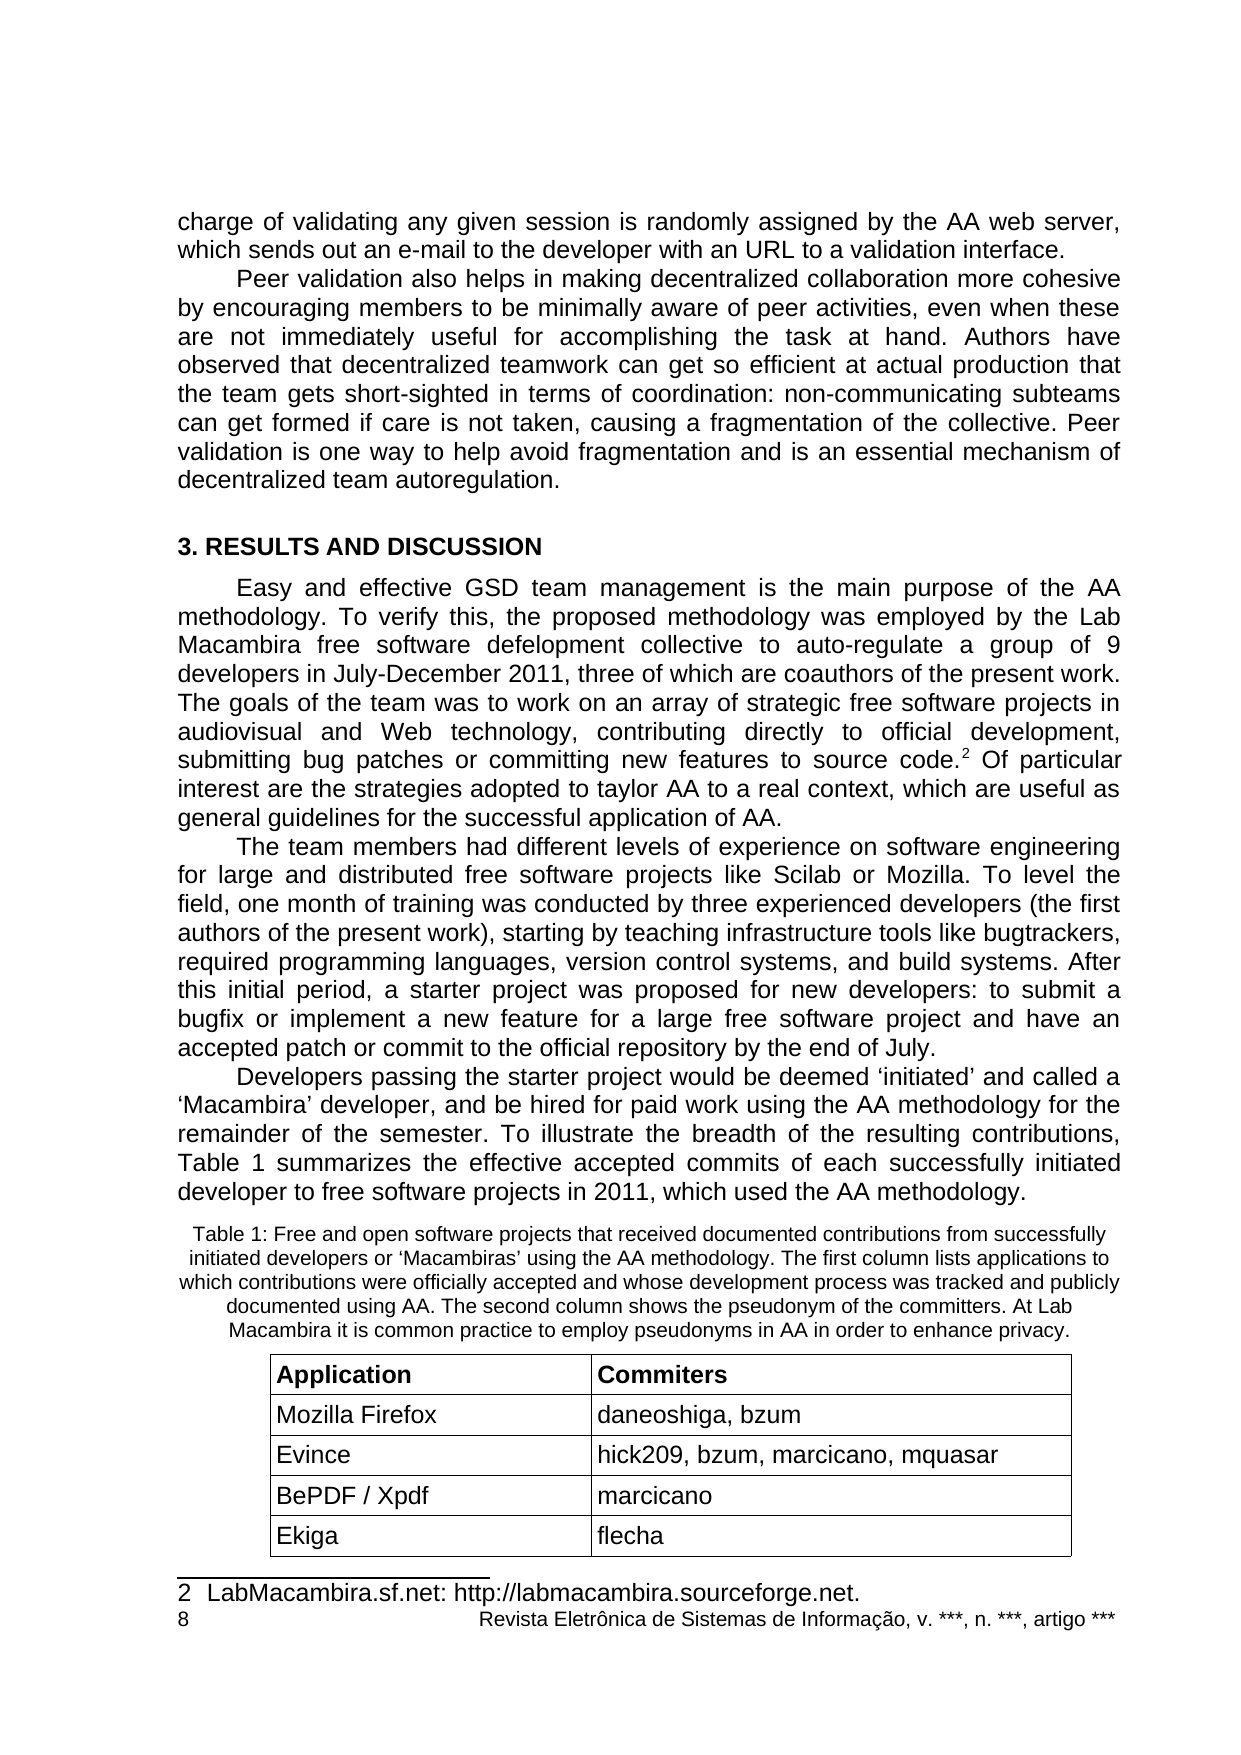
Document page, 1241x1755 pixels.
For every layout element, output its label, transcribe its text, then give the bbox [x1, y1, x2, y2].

text Easy and effective GSD team management is the main purpose of the AA methodology. To verify this, the proposed methodology was employed by the Lab Macambira free software defelopment collective to auto-regulate a group of 9 developers in July-December 2011, three of which are coauthors of the present work. The goals of the team was to work on an array of strategic free software projects in audiovisual and Web technology, contributing directly to official development, submitting bug patches or committing new features to source code. Of particular interest are the strategies adopted to taylor AA to a real context, which are useful as general guidelines for the successful application of AA. [177, 573, 1122, 832]
text Peer validation also helps in making decentralized collaboration more cohesive by encouraging members to be minimally aware of peer activities, even when these are not immediately useful for accomplishing the task at hand. Authors have observed that decentralized teamwork can get so efficient at actual production that the team gets short-sighted in terms of coordination: non-communicating subteams can get formed if care is not taken, causing a fragmentation of the collective. Peer validation is one way to help avoid fragmentation and is an essential mechanism of decentralized team autoregulation. [177, 264, 1122, 494]
table_cell marcicano [592, 1476, 1071, 1515]
text Developers passing the starter project would be deemed ‘initiated’ and called a ‘Macambira’ developer, and be hired for paid work using the AA methodology for the remainder of the semester. To illustrate the breadth of the resulting contributions, Table 1 summarizes the effective accepted commits of each successfully initiated developer to free software projects in 2011, which used the AA methodology. [177, 1062, 1122, 1205]
table_cell Evince [271, 1436, 591, 1475]
table_cell Mozilla Firefox [271, 1395, 591, 1434]
table_cell hick209, bzum, marcicano, mquasar [592, 1436, 1071, 1475]
table_header Commiters [592, 1355, 1071, 1394]
text Table 1: Free and open software projects that received documented contributions from successfully initiated developers or ‘Macambiras’ using the AA methodology. The first column lists applications to which contributions were officially accepted and whose development process was tracked and publicly documented using AA. The second column shows the pseudonym of the committers. At Lab Macambira it is common practice to employ pseudonyms in AA in order to enhance privacy. [177, 1222, 1122, 1342]
table_cell BePDF / Xpdf [271, 1476, 591, 1515]
subtitle 3. results and discussion [177, 532, 1122, 560]
text The team members had different levels of experience on software engineering for large and distributed free software projects like Scilab or Mozilla. To level the field, one month of training was conducted by three experienced developers (the first authors of the present work), starting by teaching infrastructure tools like bugtrackers, required programming languages, version control systems, and build systems. After this initial period, a starter project was proposed for new developers: to submit a bugfix or implement a new feature for a large free software project and have an accepted patch or commit to the official repository by the end of July. [177, 832, 1122, 1062]
table_cell daneoshiga, bzum [592, 1395, 1071, 1434]
table_cell flecha [592, 1516, 1071, 1556]
text charge of validating any given session is randomly assigned by the AA web server, which sends out an e-mail to the developer with an URL to a validation interface. [177, 207, 1122, 264]
text LabMacambira.sf.net: http://labmacambira.sourceforge.net. [177, 1578, 1122, 1607]
table_header Application [271, 1355, 591, 1394]
table_cell Ekiga [271, 1516, 591, 1556]
